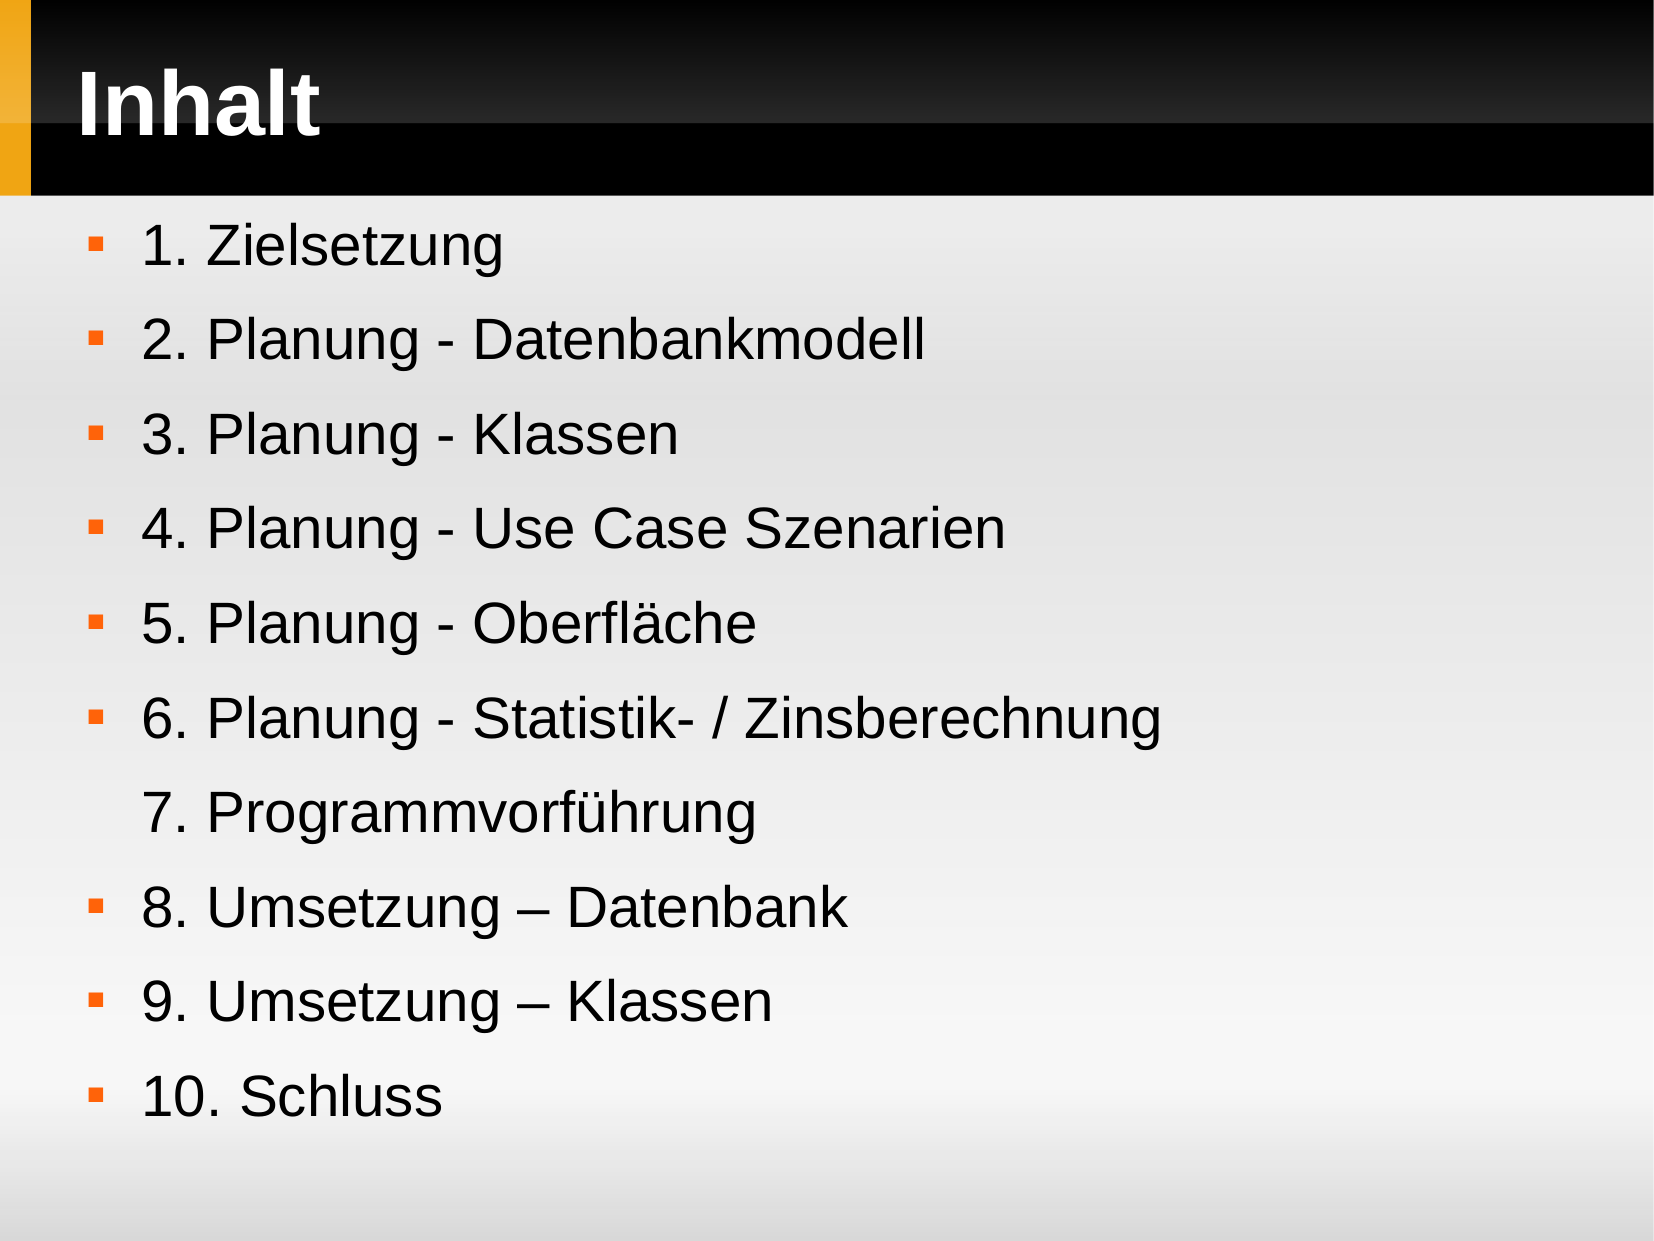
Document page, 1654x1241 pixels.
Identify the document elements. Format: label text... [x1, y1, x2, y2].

list 1. Zielsetzung 2. Planung - Datenbankmodell 3. Planung - Klassen 4. Planung - Use Case Szenarien 5. Planung - Oberfläche 6. Planung - Statistik- / Zinsberechnung 7. Programmvorführung 8. Umsetzung – Datenbank 9. Umsetzung – Klassen 10. Schluss [70, 212, 1559, 1129]
picture [0, 0, 1654, 1241]
title Inhalt [76, 0, 1565, 208]
